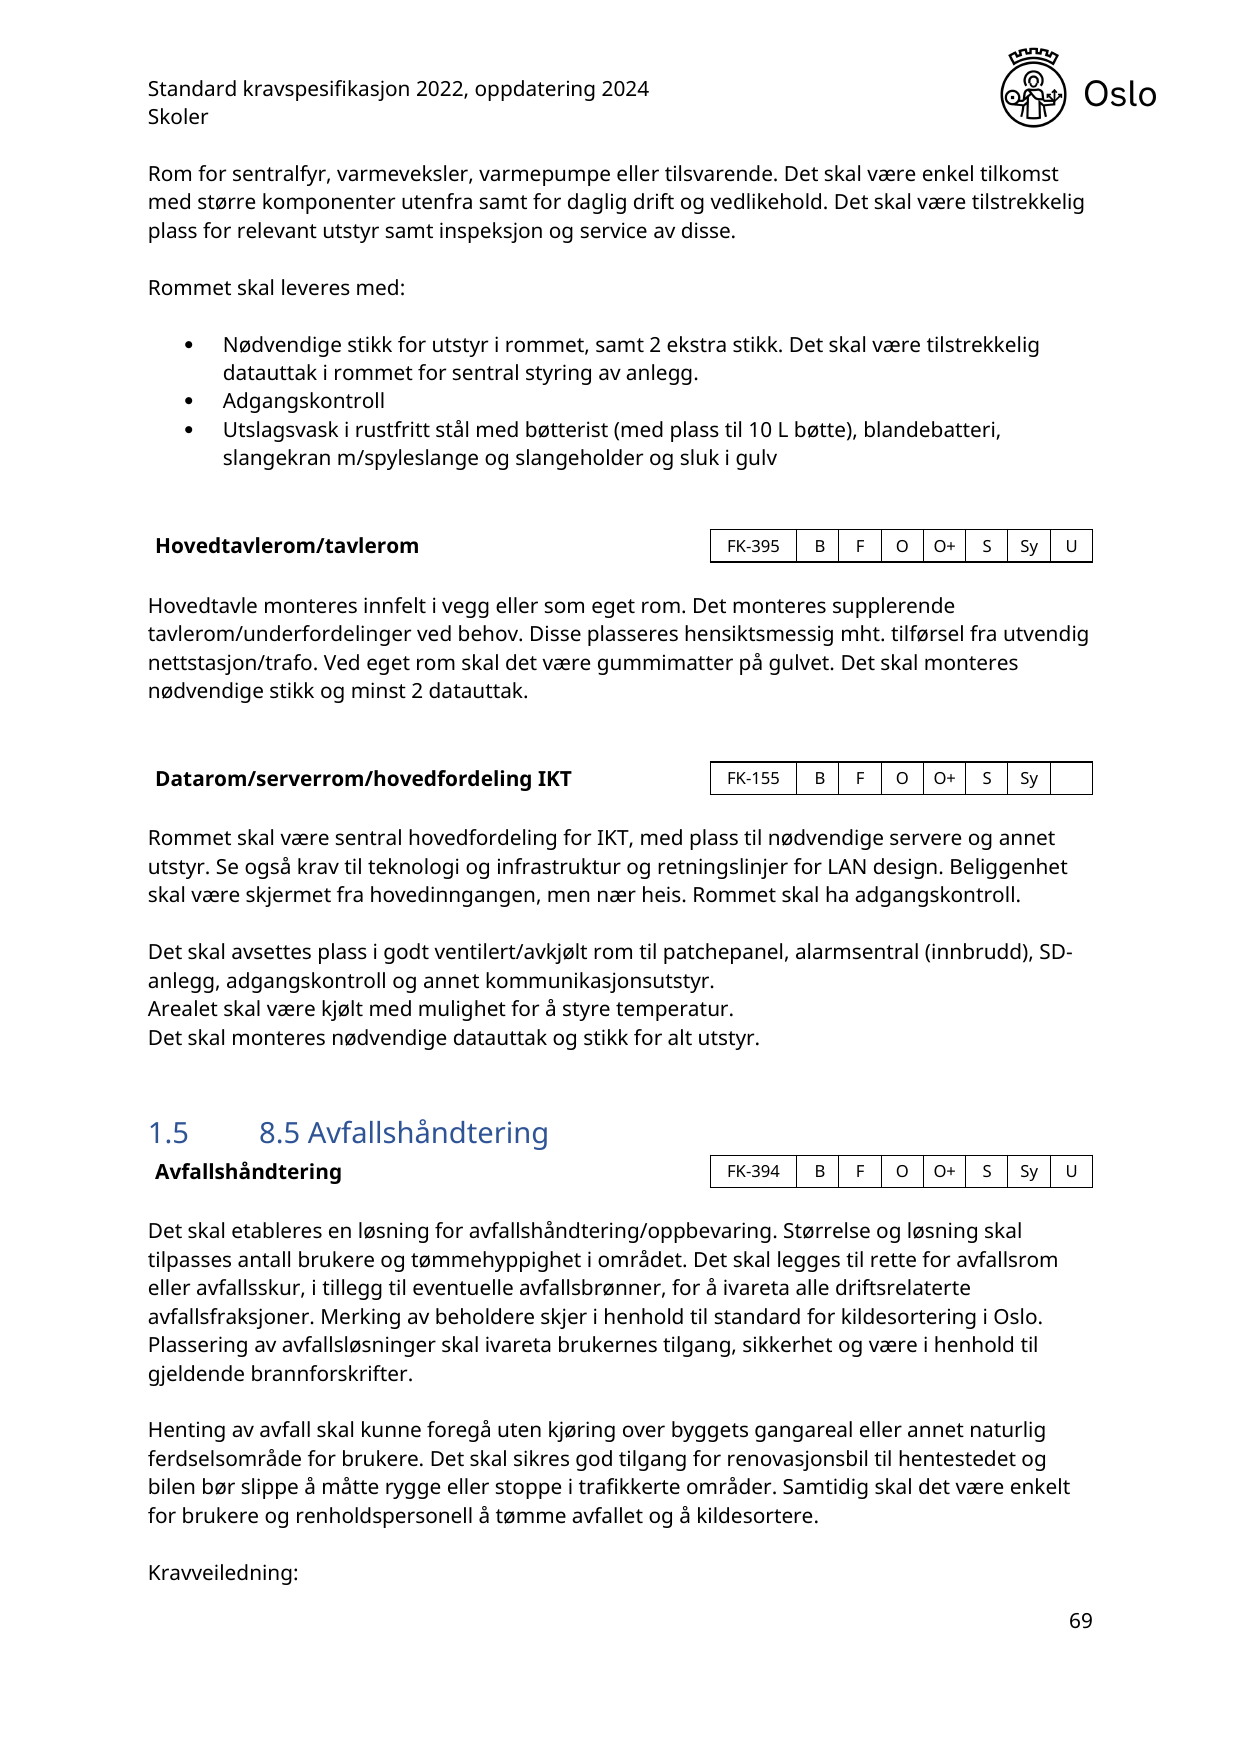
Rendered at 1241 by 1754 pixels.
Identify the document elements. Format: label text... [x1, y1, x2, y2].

text Rommet skal være sentral hovedfordeling for IKT, med plass til nødvendige servere og annet utstyr. Se også krav til teknologi og infrastruktur og retningslinjer for LAN design. Beliggenhet skal være skjermet fra hovedinngangen, men nær heis. Rommet skal ha adgangskontroll. [148, 823, 1093, 909]
table_header Hovedtavlerom/tavlerom [148, 529, 710, 561]
table_header S [966, 1156, 1007, 1187]
table_header S [966, 530, 1007, 561]
list Utslagsvask i rustfritt stål med bøtterist (med plass til 10 L bøtte), blandebatteri, slangekran m/spyleslange og slangeholder og sluk i gulv [185, 415, 1093, 472]
text Det skal etableres en løsning for avfallshåndtering/oppbevaring. Størrelse og løsning skal tilpasses antall brukere og tømmehyppighet i området. Det skal legges til rette for avfallsrom eller avfallsskur, i tillegg til eventuelle avfallsbrønner, for å ivareta alle driftsrelaterte avfallsfraksjoner. Merking av beholdere skjer i henhold til standard for kildesortering i Oslo. Plassering av avfallsløsninger skal ivareta brukernes tilgang, sikkerhet og være i henhold til gjeldende brannforskrifter. [148, 1217, 1093, 1387]
text Det skal avsettes plass i godt ventilert/avkjølt rom til patchepanel, alarmsentral (innbrudd), SD-anlegg, adgangskontroll og annet kommunikasjonsutstyr. Arealet skal være kjølt med mulighet for å styre temperatur. Det skal monteres nødvendige datauttak og stikk for alt utstyr. [148, 937, 1093, 1051]
text Rom for sentralfyr, varmeveksler, varmepumpe eller tilsvarende. Det skal være enkel tilkomst med større komponenter utenfra samt for daglig drift og vedlikehold. Det skal være tilstrekkelig plass for relevant utstyr samt inspeksjon og service av disse. [148, 159, 1093, 244]
table_header Sy [1008, 1156, 1050, 1187]
table_header F [839, 530, 881, 561]
table_header F [839, 763, 881, 794]
table_header O [882, 763, 923, 794]
table_header O [882, 530, 923, 561]
table_header FK-394 [711, 1156, 796, 1187]
table_header B [797, 1156, 838, 1187]
table_header O+ [924, 1156, 965, 1187]
table_header Sy [1008, 763, 1050, 794]
table_header Avfallshåndtering [148, 1155, 710, 1187]
text Henting av avfall skal kunne foregå uten kjøring over byggets gangareal eller annet naturlig ferdselsområde for brukere. Det skal sikres god tilgang for renovasjonsbil til hentestedet og bilen bør slippe å måtte rygge eller stoppe i trafikkerte områder. Samtidig skal det være enkelt for brukere og renholdspersonell å tømme avfallet og å kildesortere. [148, 1416, 1093, 1529]
table_header O+ [924, 763, 965, 794]
table_header Sy [1008, 530, 1050, 561]
list Nødvendige stikk for utstyr i rommet, samt 2 ekstra stikk. Det skal være tilstrekkelig datauttak i rommet for sentral styring av anlegg. [185, 330, 1093, 387]
text Hovedtavle monteres innfelt i vegg eller som eget rom. Det monteres supplerende tavlerom/underfordelinger ved behov. Disse plasseres hensiktsmessig mht. tilførsel fra utvendig nettstasjon/trafo. Ved eget rom skal det være gummimatter på gulvet. Det skal monteres nødvendige stikk og minst 2 datauttak. [148, 591, 1093, 704]
table_header FK-395 [711, 530, 796, 561]
text Kravveiledning: [148, 1558, 1093, 1586]
table_header U [1051, 1156, 1092, 1187]
table_header O [882, 1156, 923, 1187]
list Adgangskontroll [185, 387, 1093, 415]
table_header B [797, 763, 838, 794]
table_header [1051, 763, 1092, 794]
subtitle 8.5 Avfallshåndtering [148, 1112, 1093, 1152]
table_header U [1051, 530, 1092, 561]
table_header B [797, 530, 838, 561]
table_header O+ [924, 530, 965, 561]
table_header S [966, 763, 1007, 794]
text Rommet skal leveres med: [148, 273, 1093, 301]
table_header FK-155 [711, 763, 796, 794]
table_header Datarom/serverrom/hovedfordeling IKT [148, 761, 710, 794]
table_header F [839, 1156, 881, 1187]
